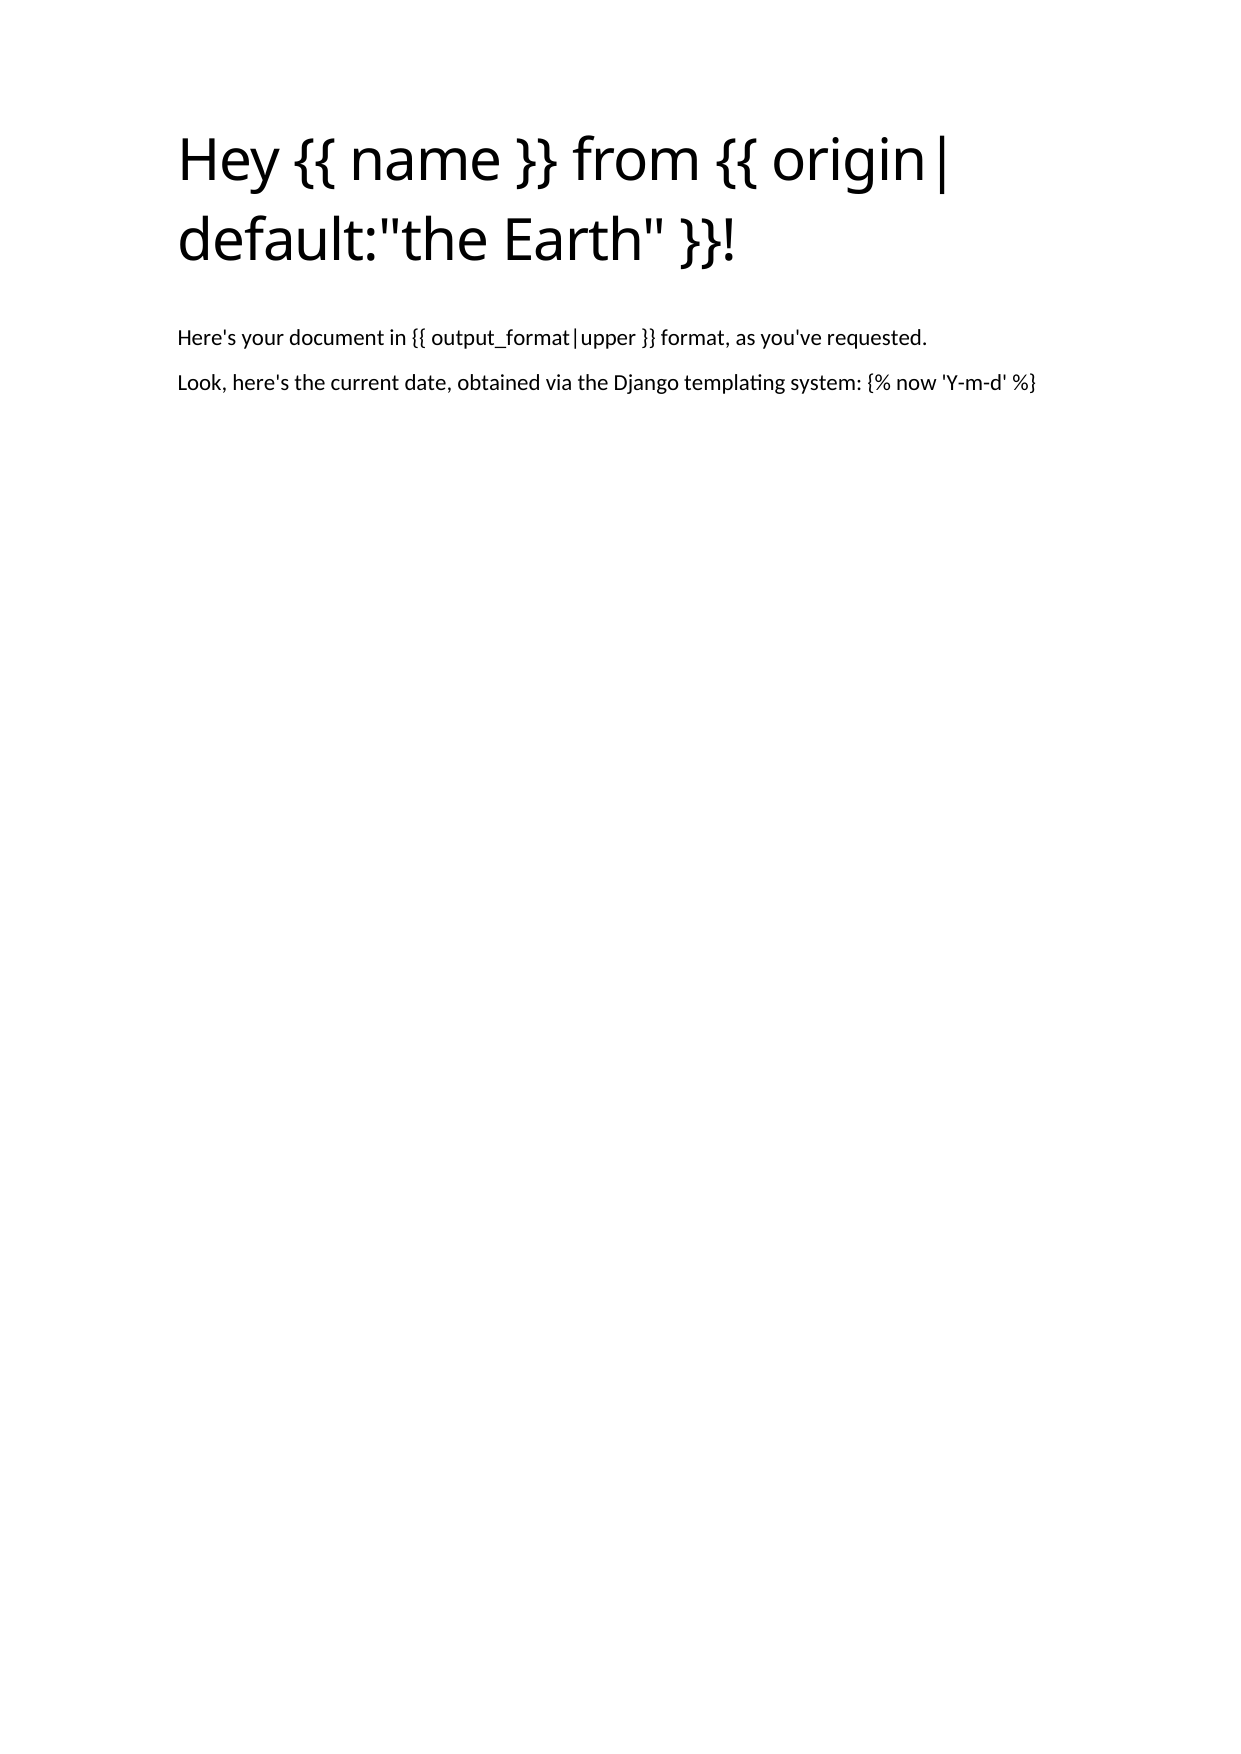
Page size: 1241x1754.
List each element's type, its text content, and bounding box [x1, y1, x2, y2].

text Look, here's the current date, obtained via the Django templating system: {% now 'Y-m-d' %} [177, 368, 1152, 397]
text Here's your document in {{ output_format|upper }} format, as you've requested. [177, 323, 1152, 351]
text Hey {{ name }} from {{ origin|default:"the Earth" }}! [177, 118, 1152, 277]
